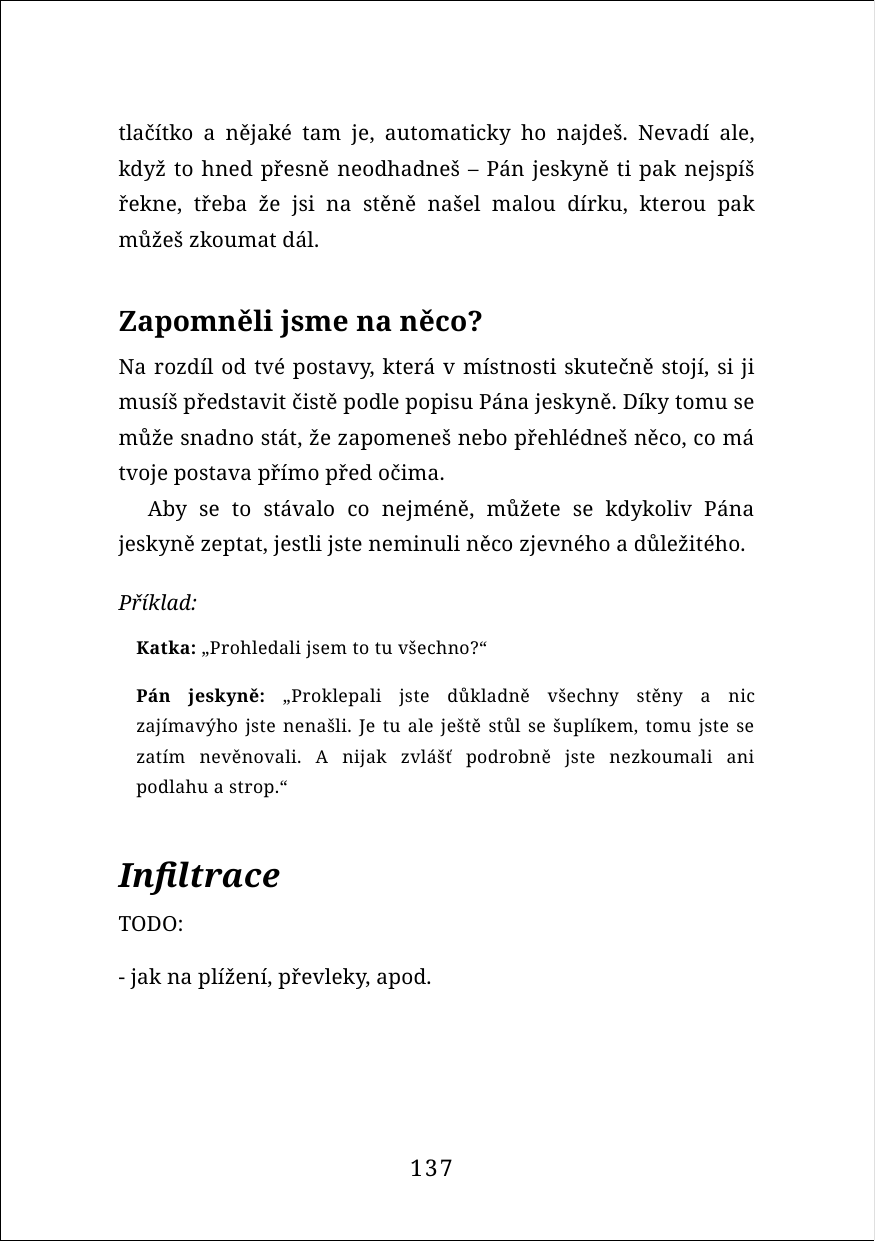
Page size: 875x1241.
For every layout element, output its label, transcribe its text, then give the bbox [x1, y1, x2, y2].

text TODO: [118, 909, 756, 937]
text Příklad: [118, 588, 756, 617]
text tlačítko a nějaké tam je, automaticky ho najdeš. Nevadí ale, když to hned přesně neodhadneš – Pán jeskyně ti pak nejspíš řekne, třeba že jsi na stěně našel malou dírku, kterou pak můžeš zkoumat dál. [118, 118, 756, 253]
subtitle Infiltrace [118, 852, 756, 897]
subtitle Zapomněli jsme na něco? [118, 302, 756, 340]
text Na rozdíl od tvé postavy, která v místnosti skutečně stojí, si ji musíš představit čistě podle popisu Pána jeskyně. Díky tomu se může snadno stát, že zapomeneš nebo přehlédneš něco, co má tvoje postava přímo před očima. Aby se to stávalo co nejméně, můžete se kdykoliv Pána jeskyně zeptat, jestli jste neminuli něco zjevného a důležitého. [118, 352, 756, 558]
text Katka: „Prohledali jsem to tu všechno?“ [136, 636, 756, 660]
text Pán jeskyně: „Proklepali jste důkladně všechny stěny a nic zajímavýho jste nenašli. Je tu ale ještě stůl se šuplíkem, tomu jste se zatím nevěnovali. A nijak zvlášť podrobně jste nezkoumali ani podlahu a strop.“ [136, 684, 756, 798]
text - jak na plížení, převleky, apod. [118, 962, 756, 991]
